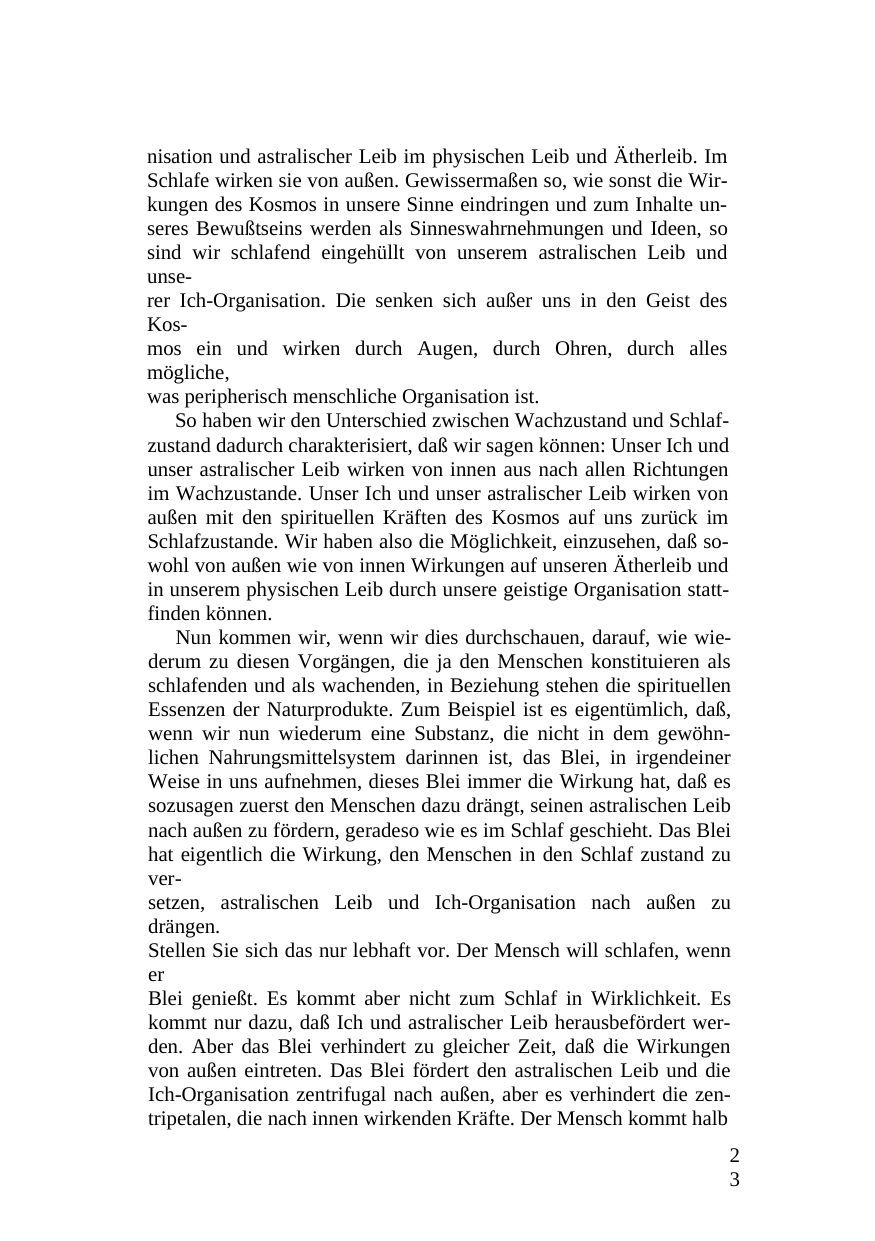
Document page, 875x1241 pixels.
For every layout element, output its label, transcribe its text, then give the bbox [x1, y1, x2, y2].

text Nun kommen wir, wenn wir dies durchschauen, darauf, wie wie- derum zu diesen Vorgängen, die ja den Menschen konstituieren als schlafenden und als wachenden, in Beziehung stehen die spirituellen Essenzen der Naturprodukte. Zum Beispiel ist es eigentümlich, daß, wenn wir nun wiederum eine Substanz, die nicht in dem gewöhn- lichen Nahrungsmittelsystem darinnen ist, das Blei, in irgendeiner Weise in uns aufnehmen, dieses Blei immer die Wirkung hat, daß es sozusagen zuerst den Menschen dazu drängt, seinen astralischen Leib nach außen zu fördern, geradeso wie es im Schlaf geschieht. Das Blei hat eigentlich die Wirkung, den Menschen in den Schlaf zustand zu ver- setzen, astralischen Leib und Ich-Organisation nach außen zu drängen. Stellen Sie sich das nur lebhaft vor. Der Mensch will schlafen, wenn er Blei genießt. Es kommt aber nicht zum Schlaf in Wirklichkeit. Es kommt nur dazu, daß Ich und astralischer Leib herausbefördert wer- den. Aber das Blei verhindert zu gleicher Zeit, daß die Wirkungen von außen eintreten. Das Blei fördert den astralischen Leib und die Ich-Organisation zentrifugal nach außen, aber es verhindert die zen- tripetalen, die nach innen wirkenden Kräfte. Der Mensch kommt halb [148, 625, 732, 1130]
text 237 [729, 1143, 735, 1191]
text So haben wir den Unterschied zwischen Wachzustand und Schlaf- zustand dadurch charakterisiert, daß wir sagen können: Unser Ich und unser astralischer Leib wirken von innen aus nach allen Richtungen im Wachzustande. Unser Ich und unser astralischer Leib wirken von außen mit den spirituellen Kräften des Kosmos auf uns zurück im Schlafzustande. Wir haben also die Möglichkeit, einzusehen, daß so- wohl von außen wie von innen Wirkungen auf unseren Ätherleib und in unserem physischen Leib durch unsere geistige Organisation statt- finden können. [147, 408, 730, 625]
text nisation und astralischer Leib im physischen Leib und Ätherleib. Im Schlafe wirken sie von außen. Gewissermaßen so, wie sonst die Wir- kungen des Kosmos in unsere Sinne eindringen und zum Inhalte un- seres Bewußtseins werden als Sinneswahrnehmungen und Ideen, so sind wir schlafend eingehüllt von unserem astralischen Leib und unse- rer Ich-Organisation. Die senken sich außer uns in den Geist des Kos- mos ein und wirken durch Augen, durch Ohren, durch alles mögliche, was peripherisch menschliche Organisation ist. [147, 144, 728, 408]
